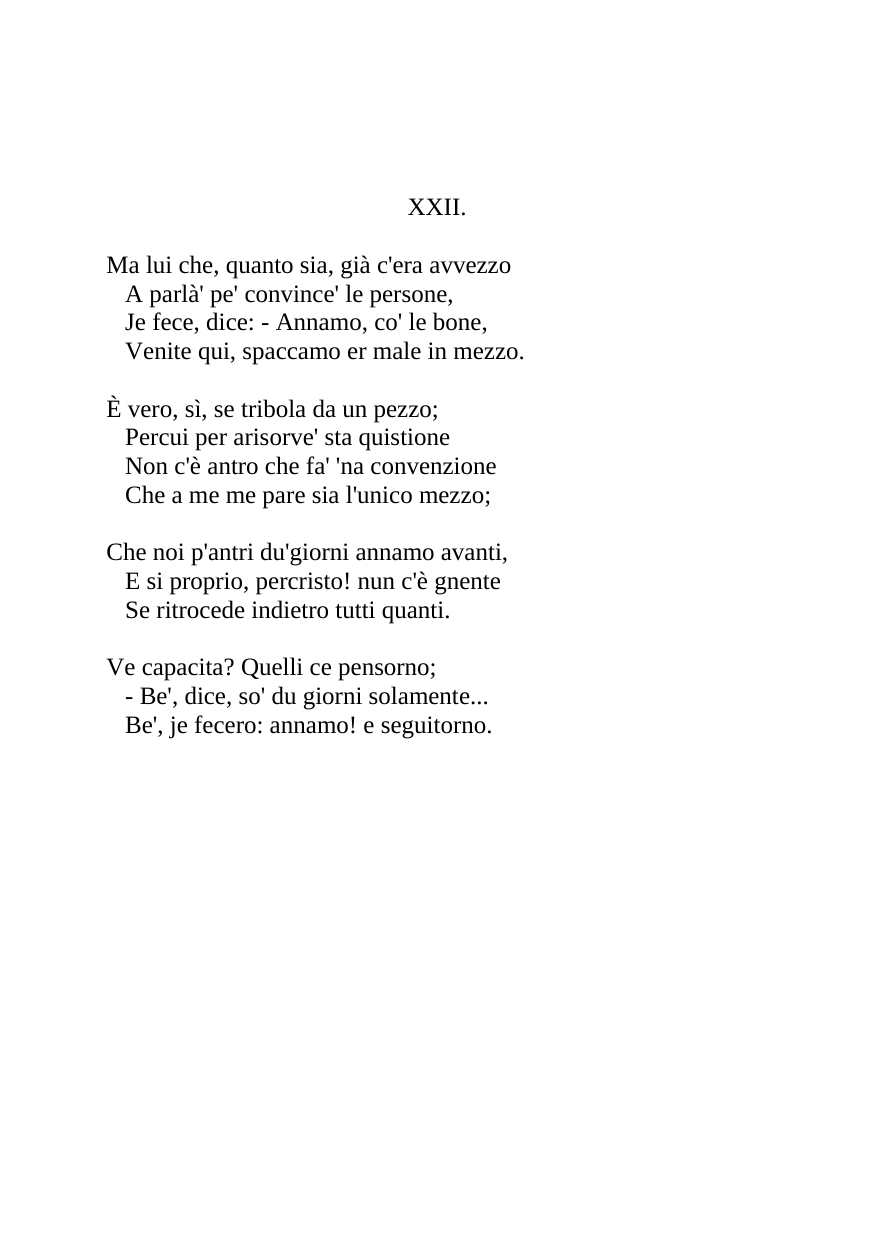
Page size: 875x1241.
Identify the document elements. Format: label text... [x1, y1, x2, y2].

text A parlà' pe' convince' le persone, [125, 279, 768, 307]
text Se ritrocede indietro tutti quanti. [125, 595, 768, 624]
text - Be', dice, so' du giorni solamente... [125, 681, 768, 710]
text Je fece, dice: - Annamo, co' le bone, [125, 307, 768, 336]
text Ma lui che, quanto sia, già c'era avvezzo [106, 250, 768, 279]
text Venite qui, spaccamo er male in mezzo. [125, 336, 768, 365]
text Percui per arisorve' sta quistione [125, 422, 768, 451]
text Che a me me pare sia l'unico mezzo; [125, 480, 768, 509]
text Che noi p'antri du'giorni annamo avanti, [106, 537, 768, 566]
text Ve capacita? Quelli ce pensorno; [106, 652, 768, 681]
text Be', je fecero: annamo! e seguitorno. [125, 710, 768, 739]
text È vero, sì, se tribola da un pezzo; [106, 394, 768, 422]
text XXII. [106, 192, 768, 221]
text Non c'è antro che fa' 'na convenzione [125, 451, 768, 480]
text E si proprio, percristo! nun c'è gnente [125, 566, 768, 595]
